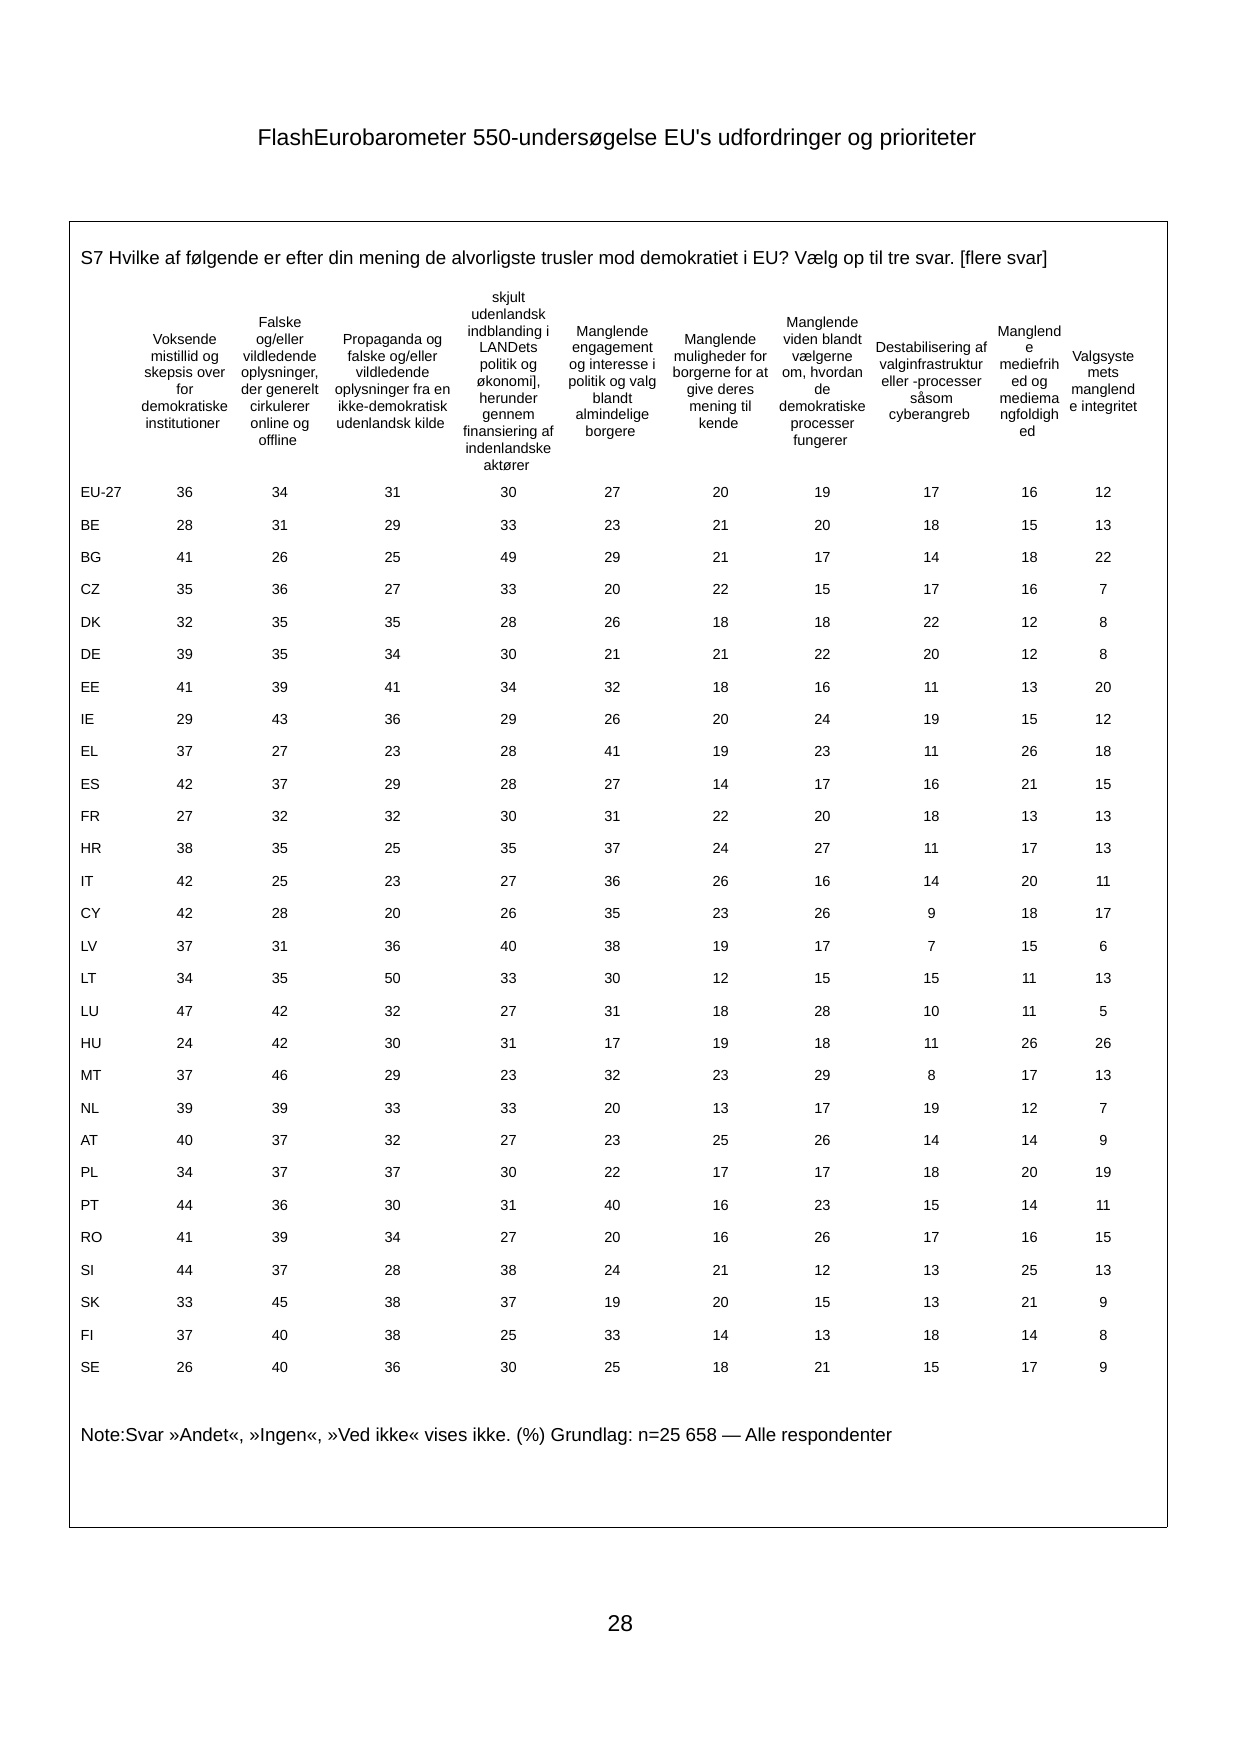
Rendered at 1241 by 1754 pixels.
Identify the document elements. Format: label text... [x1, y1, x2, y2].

table_cell [130, 897, 137, 929]
table_cell 29 [458, 703, 559, 735]
table_cell Manglende muligheder for borgerne for at give deres mening til kende [666, 286, 775, 476]
table_cell 11 [870, 670, 993, 703]
table_cell [130, 1059, 137, 1092]
table_cell 15 [870, 1351, 993, 1383]
table_cell 6 [1066, 930, 1141, 962]
table_cell 13 [870, 1254, 993, 1286]
table_cell 28 [775, 994, 869, 1027]
table_cell 17 [993, 1351, 1066, 1383]
table_cell Manglende engagement og interesse i politik og valg blandt almindelige borgere [559, 286, 666, 476]
table_cell 31 [559, 800, 666, 832]
table_cell 40 [137, 1124, 232, 1156]
table_cell 40 [559, 1189, 666, 1221]
table_cell 20 [666, 703, 775, 735]
table_cell 18 [870, 800, 993, 832]
table_cell 37 [232, 768, 327, 800]
table_cell 29 [328, 1059, 458, 1092]
table_cell FI [78, 1318, 129, 1351]
table_cell Voksende mistillid og skepsis over for demokratiske institutioner [137, 286, 232, 476]
table_cell 20 [1066, 670, 1141, 703]
table_cell 15 [775, 573, 869, 606]
table_cell 18 [666, 670, 775, 703]
table_cell 11 [870, 1027, 993, 1059]
table_cell RO [78, 1221, 129, 1253]
table_cell 34 [137, 1156, 232, 1189]
table_cell 41 [137, 670, 232, 703]
table_cell 36 [328, 1351, 458, 1383]
table_cell 27 [328, 573, 458, 606]
table_cell 42 [232, 994, 327, 1027]
table_cell 27 [458, 1124, 559, 1156]
table_cell 26 [993, 735, 1066, 768]
table_cell 21 [666, 541, 775, 573]
table_cell 22 [666, 800, 775, 832]
table_cell NL [78, 1092, 129, 1124]
table_cell 23 [559, 509, 666, 541]
table_cell skjult udenlandsk indblanding i LANDets politik og økonomi], herunder gennem finansiering af indenlandske aktører [458, 286, 559, 476]
table_cell 39 [232, 1092, 327, 1124]
table_cell 20 [993, 1156, 1066, 1189]
table_cell 22 [559, 1156, 666, 1189]
table_cell 21 [666, 509, 775, 541]
table_cell 17 [666, 1156, 775, 1189]
table_cell [130, 1189, 137, 1221]
table_cell 26 [559, 703, 666, 735]
table_cell [130, 1156, 137, 1189]
table_cell 24 [775, 703, 869, 735]
table_cell 28 [458, 735, 559, 768]
table_cell 36 [232, 1189, 327, 1221]
table_cell [78, 286, 129, 476]
table_cell 27 [559, 768, 666, 800]
table_cell 32 [232, 800, 327, 832]
table_cell 33 [458, 573, 559, 606]
table_cell 10 [870, 994, 993, 1027]
table_cell 37 [232, 1124, 327, 1156]
table_cell EE [78, 670, 129, 703]
table_cell 26 [775, 1124, 869, 1156]
table_cell 17 [775, 930, 869, 962]
table_cell 8 [1066, 638, 1141, 670]
table_cell [130, 1254, 137, 1286]
table_cell 27 [458, 994, 559, 1027]
table_cell 16 [666, 1221, 775, 1253]
table_cell EL [78, 735, 129, 768]
table_cell SK [78, 1286, 129, 1318]
table_cell 41 [137, 541, 232, 573]
table_cell 38 [559, 930, 666, 962]
table_cell 34 [328, 1221, 458, 1253]
table_cell 34 [458, 670, 559, 703]
table_cell 30 [458, 476, 559, 508]
table_cell MT [78, 1059, 129, 1092]
table_cell 14 [993, 1124, 1066, 1156]
table_cell Valgsystemets manglende integritet [1066, 286, 1141, 476]
table_cell HU [78, 1027, 129, 1059]
table_cell PL [78, 1156, 129, 1189]
table_cell 36 [559, 865, 666, 897]
table_cell CZ [78, 573, 129, 606]
table_cell FR [78, 800, 129, 832]
table_cell 24 [137, 1027, 232, 1059]
table_cell 11 [993, 994, 1066, 1027]
table_cell 35 [328, 606, 458, 638]
table_cell 27 [137, 800, 232, 832]
table_cell 13 [1066, 833, 1141, 865]
table_cell 14 [993, 1189, 1066, 1221]
table_cell 26 [458, 897, 559, 929]
table_cell 19 [666, 735, 775, 768]
table_cell [130, 670, 137, 703]
table_cell 37 [559, 833, 666, 865]
table_cell 22 [775, 638, 869, 670]
table_cell 15 [870, 1189, 993, 1221]
table_cell 30 [328, 1189, 458, 1221]
table_cell 18 [666, 606, 775, 638]
table_cell 20 [775, 800, 869, 832]
table_cell 20 [559, 1221, 666, 1253]
table_cell 9 [1066, 1286, 1141, 1318]
table_cell 15 [1066, 1221, 1141, 1253]
table_cell 19 [775, 476, 869, 508]
table_cell 8 [1066, 1318, 1141, 1351]
table_cell 27 [775, 833, 869, 865]
table_cell 18 [870, 1156, 993, 1189]
table_cell IE [78, 703, 129, 735]
table_cell ES [78, 768, 129, 800]
table_cell 13 [775, 1318, 869, 1351]
table_cell 16 [993, 1221, 1066, 1253]
table_cell 17 [775, 1092, 869, 1124]
table_cell 29 [559, 541, 666, 573]
table_cell 33 [458, 1092, 559, 1124]
table_cell 20 [559, 1092, 666, 1124]
table_cell 19 [666, 1027, 775, 1059]
table_cell 19 [666, 930, 775, 962]
table_cell [130, 606, 137, 638]
table_cell 16 [993, 476, 1066, 508]
table_cell Propaganda og falske og/eller vildledende oplysninger fra en ikke-demokratisk udenlandsk kilde [328, 286, 458, 476]
table_cell 23 [666, 897, 775, 929]
table_cell LT [78, 962, 129, 994]
table_cell 49 [458, 541, 559, 573]
table_cell Falske og/eller vildledende oplysninger, der generelt cirkulerer online og offline [232, 286, 327, 476]
table_cell 17 [775, 541, 869, 573]
table_cell 38 [458, 1254, 559, 1286]
table_cell 21 [775, 1351, 869, 1383]
table_cell 37 [137, 1318, 232, 1351]
table_cell 22 [870, 606, 993, 638]
table_cell 26 [993, 1027, 1066, 1059]
table_cell 39 [232, 670, 327, 703]
table_cell 18 [775, 606, 869, 638]
table_cell 16 [870, 768, 993, 800]
table_cell 21 [666, 1254, 775, 1286]
table_cell 15 [870, 962, 993, 994]
table_cell 44 [137, 1189, 232, 1221]
table_cell 34 [137, 962, 232, 994]
table_cell 23 [328, 735, 458, 768]
table_cell 42 [137, 768, 232, 800]
table_cell 39 [137, 1092, 232, 1124]
table_cell 23 [559, 1124, 666, 1156]
table_cell 36 [328, 930, 458, 962]
table_cell 25 [458, 1318, 559, 1351]
table_cell 15 [993, 703, 1066, 735]
table_cell LV [78, 930, 129, 962]
table_cell 44 [137, 1254, 232, 1286]
table_cell 35 [137, 573, 232, 606]
table_cell 17 [993, 1059, 1066, 1092]
table_cell 14 [870, 541, 993, 573]
table_cell 15 [1066, 768, 1141, 800]
table_cell 41 [559, 735, 666, 768]
table_cell [130, 1318, 137, 1351]
table_cell 32 [559, 670, 666, 703]
table_cell Manglende viden blandt vælgerne om, hvordan de demokratiske processer fungerer [775, 286, 869, 476]
table_cell 15 [775, 962, 869, 994]
table_cell [130, 541, 137, 573]
table_cell 16 [775, 865, 869, 897]
table_cell 47 [137, 994, 232, 1027]
table_cell 27 [458, 865, 559, 897]
table_cell 18 [1066, 735, 1141, 768]
table_cell 35 [458, 833, 559, 865]
table_cell 22 [666, 573, 775, 606]
table_cell 32 [328, 994, 458, 1027]
table_cell 17 [870, 1221, 993, 1253]
table_cell 14 [666, 768, 775, 800]
table_cell 7 [1066, 573, 1141, 606]
table_cell 8 [870, 1059, 993, 1092]
table_cell 20 [328, 897, 458, 929]
table_cell 17 [775, 1156, 869, 1189]
table_cell 37 [232, 1254, 327, 1286]
table_cell 34 [232, 476, 327, 508]
table_cell [130, 638, 137, 670]
table_cell 20 [666, 1286, 775, 1318]
table_cell 33 [559, 1318, 666, 1351]
table_cell 11 [1066, 865, 1141, 897]
table_cell [130, 800, 137, 832]
table_cell 27 [232, 735, 327, 768]
table_cell 25 [328, 541, 458, 573]
table_cell 20 [993, 865, 1066, 897]
table_cell 42 [137, 897, 232, 929]
table_cell BE [78, 509, 129, 541]
table_cell 50 [328, 962, 458, 994]
table_cell [130, 1092, 137, 1124]
table_cell 26 [666, 865, 775, 897]
table_cell [130, 735, 137, 768]
table_cell SI [78, 1254, 129, 1286]
table_cell 17 [870, 573, 993, 606]
table_cell 26 [775, 897, 869, 929]
table_cell 18 [666, 1351, 775, 1383]
table_cell 19 [870, 703, 993, 735]
table_cell 5 [1066, 994, 1141, 1027]
table_cell 17 [993, 833, 1066, 865]
table_cell 34 [328, 638, 458, 670]
table_cell 32 [328, 1124, 458, 1156]
table_cell 30 [458, 800, 559, 832]
table_cell [130, 865, 137, 897]
table_cell 30 [458, 1156, 559, 1189]
table_cell 41 [328, 670, 458, 703]
table_cell 8 [1066, 606, 1141, 638]
table_cell 13 [870, 1286, 993, 1318]
table_cell 31 [559, 994, 666, 1027]
table_cell 12 [993, 638, 1066, 670]
table_cell DK [78, 606, 129, 638]
table_cell AT [78, 1124, 129, 1156]
table_cell 12 [666, 962, 775, 994]
table_cell 25 [666, 1124, 775, 1156]
table_cell 35 [232, 962, 327, 994]
table_cell 7 [870, 930, 993, 962]
table_cell 15 [993, 930, 1066, 962]
table_cell 23 [775, 1189, 869, 1221]
table_cell 31 [232, 509, 327, 541]
table_cell 40 [232, 1318, 327, 1351]
table_cell 27 [458, 1221, 559, 1253]
table_cell 46 [232, 1059, 327, 1092]
table_cell 9 [1066, 1351, 1141, 1383]
table_cell 28 [328, 1254, 458, 1286]
table_cell 27 [559, 476, 666, 508]
table_cell 25 [993, 1254, 1066, 1286]
table_cell [130, 476, 137, 508]
table_cell 35 [559, 897, 666, 929]
table_cell 31 [232, 930, 327, 962]
table_cell 33 [458, 509, 559, 541]
table_cell 16 [993, 573, 1066, 606]
table_cell 25 [232, 865, 327, 897]
table_cell 28 [458, 768, 559, 800]
table_cell 13 [1066, 962, 1141, 994]
table_cell 7 [1066, 1092, 1141, 1124]
table_cell 40 [458, 930, 559, 962]
table_cell 38 [328, 1286, 458, 1318]
table_cell [130, 994, 137, 1027]
table_cell 37 [458, 1286, 559, 1318]
table_cell 24 [559, 1254, 666, 1286]
table_cell 19 [870, 1092, 993, 1124]
table_cell 23 [328, 865, 458, 897]
table_cell 28 [458, 606, 559, 638]
table_cell 12 [1066, 703, 1141, 735]
table_cell 29 [328, 509, 458, 541]
table_cell 26 [775, 1221, 869, 1253]
table_cell [130, 286, 137, 476]
table_cell 40 [232, 1351, 327, 1383]
table_cell 37 [137, 1059, 232, 1092]
table_header S7 Hvilke af følgende er efter din mening de alvorligste trusler mod demokratiet i EU? Vælg op til tre svar. [flere svar] [78, 230, 1141, 286]
table_cell EU-27 [78, 476, 129, 508]
table_cell 29 [328, 768, 458, 800]
table_cell Manglende mediefrihed og mediemangfoldighed [993, 286, 1066, 476]
table_cell 29 [137, 703, 232, 735]
table_cell 21 [993, 768, 1066, 800]
table_cell 33 [137, 1286, 232, 1318]
table_cell 28 [232, 897, 327, 929]
table_cell [130, 509, 137, 541]
table_cell 30 [559, 962, 666, 994]
table_cell 17 [870, 476, 993, 508]
table_cell HR [78, 833, 129, 865]
table_cell 35 [232, 833, 327, 865]
table_cell 26 [1066, 1027, 1141, 1059]
table_cell 11 [993, 962, 1066, 994]
table_cell 19 [1066, 1156, 1141, 1189]
table_cell 9 [870, 897, 993, 929]
table_cell 9 [1066, 1124, 1141, 1156]
table_cell 29 [775, 1059, 869, 1092]
table_cell [130, 573, 137, 606]
table_cell 28 [137, 509, 232, 541]
table_cell 13 [1066, 509, 1141, 541]
table_cell 18 [993, 541, 1066, 573]
table_cell 20 [775, 509, 869, 541]
table_cell 25 [559, 1351, 666, 1383]
table_cell 12 [775, 1254, 869, 1286]
table_cell 15 [993, 509, 1066, 541]
table_cell 17 [559, 1027, 666, 1059]
table_cell 43 [232, 703, 327, 735]
table_cell LU [78, 994, 129, 1027]
table_cell 14 [870, 1124, 993, 1156]
table_cell 31 [328, 476, 458, 508]
table_cell 14 [993, 1318, 1066, 1351]
table_cell 37 [137, 930, 232, 962]
table_cell 11 [870, 735, 993, 768]
table_cell 11 [1066, 1189, 1141, 1221]
table_cell [130, 1027, 137, 1059]
table_cell DE [78, 638, 129, 670]
table_cell 20 [666, 476, 775, 508]
table_cell 37 [137, 735, 232, 768]
table_cell 17 [1066, 897, 1141, 929]
table_cell 35 [232, 606, 327, 638]
table_cell 39 [232, 1221, 327, 1253]
table_cell 30 [458, 638, 559, 670]
table_cell SE [78, 1351, 129, 1383]
table_cell IT [78, 865, 129, 897]
table_cell 24 [666, 833, 775, 865]
table_cell 14 [666, 1318, 775, 1351]
table_cell [130, 1286, 137, 1318]
table_cell 30 [458, 1351, 559, 1383]
table_cell 37 [232, 1156, 327, 1189]
table_cell 13 [993, 800, 1066, 832]
table_cell 38 [328, 1318, 458, 1351]
table_cell 16 [775, 670, 869, 703]
table_cell 18 [870, 1318, 993, 1351]
table_cell 13 [1066, 1254, 1141, 1286]
table_cell CY [78, 897, 129, 929]
table_cell 17 [775, 768, 869, 800]
table_cell [130, 930, 137, 962]
table_cell 18 [993, 897, 1066, 929]
table_cell 36 [137, 476, 232, 508]
table_cell 11 [870, 833, 993, 865]
table_cell 33 [458, 962, 559, 994]
table_cell 13 [1066, 1059, 1141, 1092]
table_cell 23 [458, 1059, 559, 1092]
table_cell 18 [666, 994, 775, 1027]
table_cell 33 [328, 1092, 458, 1124]
table_cell PT [78, 1189, 129, 1221]
table_cell [130, 962, 137, 994]
table_cell 37 [328, 1156, 458, 1189]
table_cell 14 [870, 865, 993, 897]
table_cell 38 [137, 833, 232, 865]
table_cell 20 [870, 638, 993, 670]
table_cell 32 [328, 800, 458, 832]
table_cell 31 [458, 1027, 559, 1059]
table_cell 42 [137, 865, 232, 897]
table_cell 12 [993, 606, 1066, 638]
table_cell 36 [328, 703, 458, 735]
table_cell 18 [775, 1027, 869, 1059]
table_cell [130, 703, 137, 735]
table_cell 26 [559, 606, 666, 638]
table_cell 21 [559, 638, 666, 670]
table_cell 13 [666, 1092, 775, 1124]
table_cell 25 [328, 833, 458, 865]
table_cell 23 [775, 735, 869, 768]
table_cell 23 [666, 1059, 775, 1092]
table_cell 13 [1066, 800, 1141, 832]
table_cell 12 [993, 1092, 1066, 1124]
table_cell 26 [137, 1351, 232, 1383]
table_cell 39 [137, 638, 232, 670]
table_cell 32 [137, 606, 232, 638]
table_cell 26 [232, 541, 327, 573]
table_cell 41 [137, 1221, 232, 1253]
table_cell 20 [559, 573, 666, 606]
table_cell [130, 1351, 137, 1383]
table_cell 35 [232, 638, 327, 670]
table_cell 42 [232, 1027, 327, 1059]
table_cell 30 [328, 1027, 458, 1059]
table_cell 21 [666, 638, 775, 670]
table_cell 12 [1066, 476, 1141, 508]
table_cell [130, 1124, 137, 1156]
table_cell 32 [559, 1059, 666, 1092]
table_cell 45 [232, 1286, 327, 1318]
table_cell 15 [775, 1286, 869, 1318]
table_cell 13 [993, 670, 1066, 703]
table_cell [130, 833, 137, 865]
table_cell 16 [666, 1189, 775, 1221]
table_cell 31 [458, 1189, 559, 1221]
table_cell Destabilisering af valginfrastruktur eller -processer såsom cyberangreb [870, 286, 993, 476]
table_cell 18 [870, 509, 993, 541]
table_cell [130, 1221, 137, 1253]
table_cell 22 [1066, 541, 1141, 573]
table_cell 36 [232, 573, 327, 606]
table_cell [130, 768, 137, 800]
table_cell 21 [993, 1286, 1066, 1318]
table_cell BG [78, 541, 129, 573]
table_cell Note:Svar »Andet«, »Ingen«, »Ved ikke« vises ikke. (%) Grundlag: n=25 658 — Alle respondenter [78, 1383, 1141, 1486]
table_cell 19 [559, 1286, 666, 1318]
